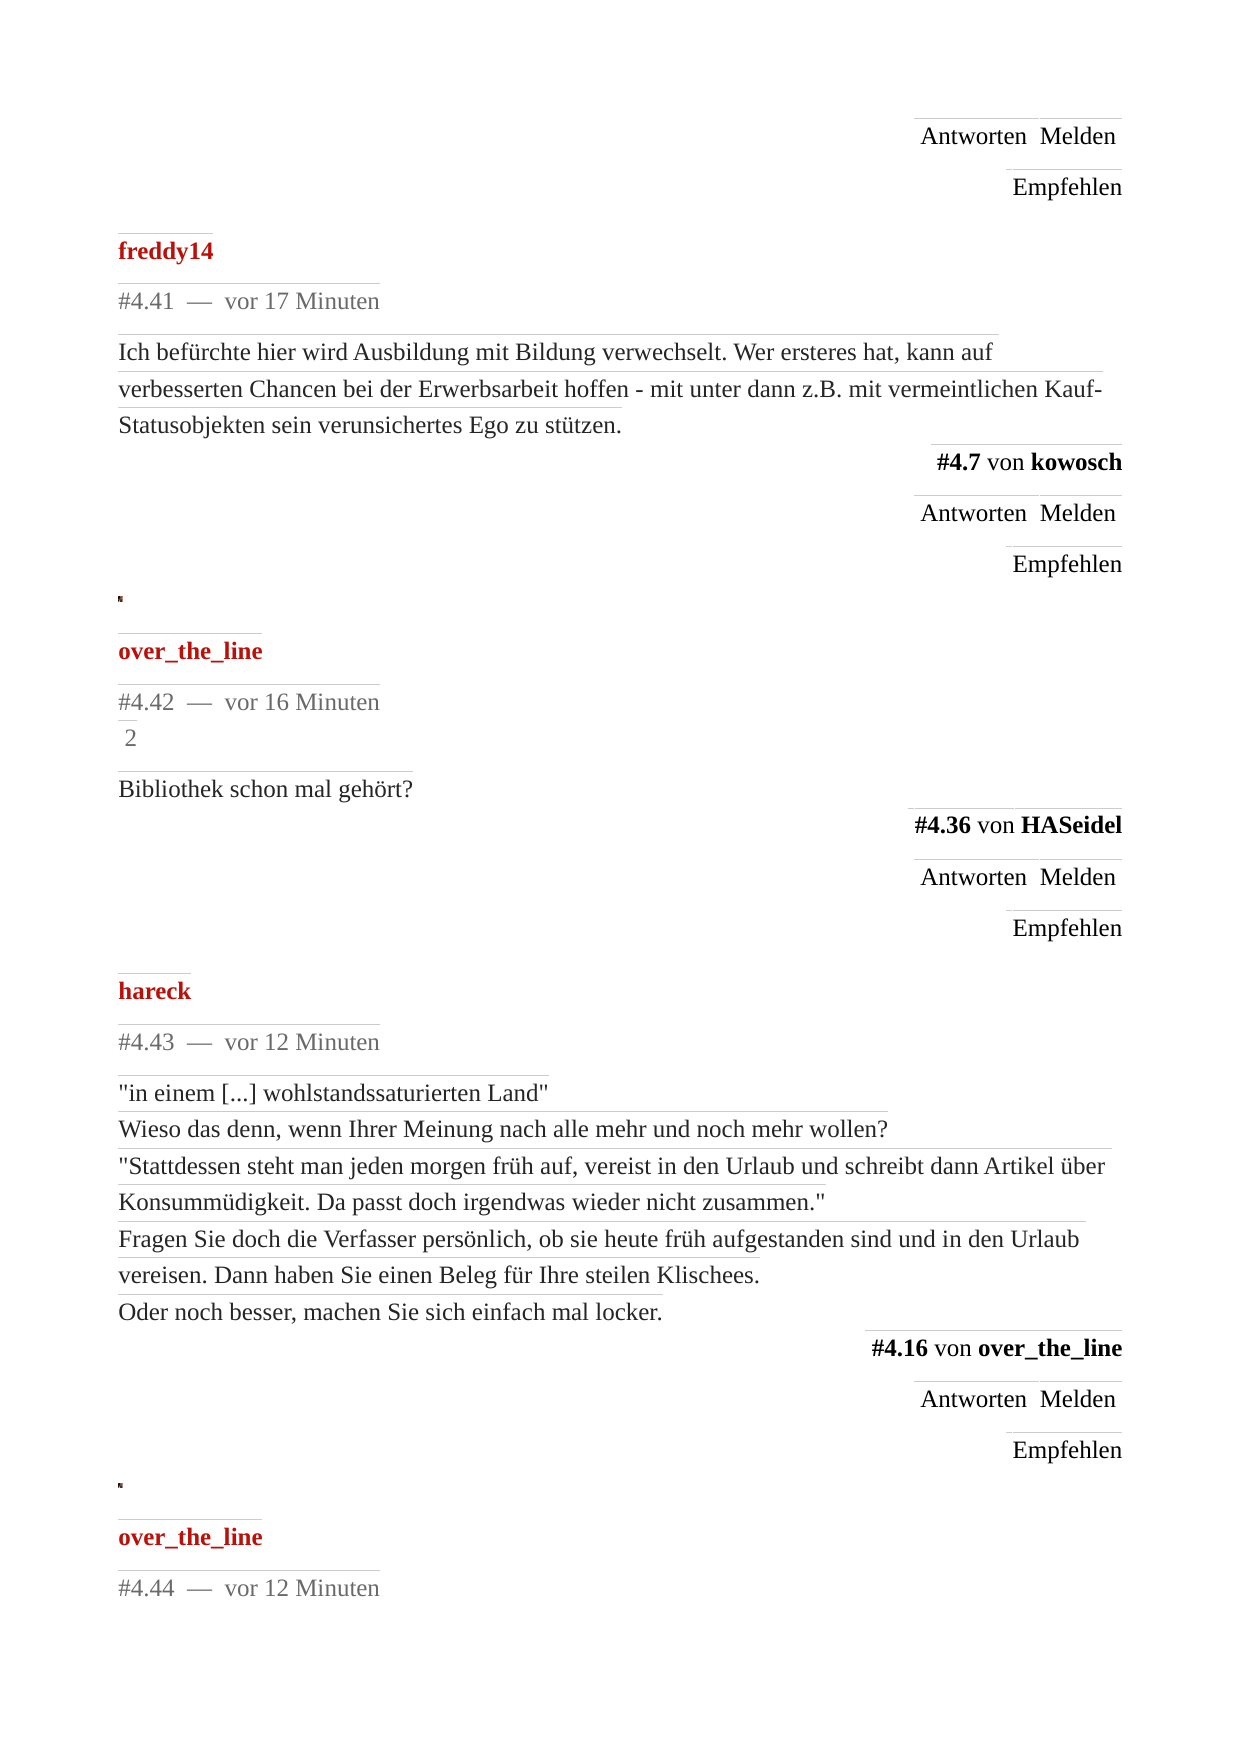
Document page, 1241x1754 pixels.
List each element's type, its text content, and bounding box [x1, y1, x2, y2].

text Empfehlen [118, 546, 1122, 578]
text #4.42 — vor 16 Minuten [118, 683, 1122, 715]
text Antworten Melden [118, 495, 1122, 527]
text Bibliothek schon mal gehört? [118, 771, 1122, 803]
text Oder noch besser, machen Sie sich einfach mal locker. [118, 1293, 1122, 1325]
subtitle hareck [118, 973, 1122, 1005]
text Empfehlen [118, 169, 1122, 201]
text 2 [118, 720, 1122, 752]
text Empfehlen [118, 909, 1122, 941]
text Ich befürchte hier wird Ausbildung mit Bildung verwechselt. Wer ersteres hat, kann auf verbesserten Chancen bei der Erwerbsarbeit hoffen - mit unter dann z.B. mit vermeintlichen Kauf-Statusobjekten sein verunsichertes Ego zu stützen. [118, 334, 1122, 439]
text Fragen Sie doch die Verfasser persönlich, ob sie heute früh aufgestanden sind und in den Urlaub vereisen. Dann haben Sie einen Beleg für Ihre steilen Klischees. [118, 1221, 1122, 1289]
text Antworten Melden [118, 118, 1122, 150]
text #4.41 — vor 17 Minuten [118, 283, 1122, 315]
text Antworten Melden [118, 1381, 1122, 1413]
text #4.7 von kowosch [118, 444, 1122, 476]
text "Stattdessen steht man jeden morgen früh auf, vereist in den Urlaub und schreibt dann Artikel über Konsummüdigkeit. Da passt doch irgendwas wieder nicht zusammen." [118, 1148, 1122, 1216]
text Antworten Melden [118, 858, 1122, 890]
text Empfehlen [118, 1432, 1122, 1464]
text #4.36 von HASeidel [118, 807, 1122, 839]
subtitle freddy14 [118, 233, 1122, 264]
subtitle over_the_line [118, 1519, 1122, 1551]
text #4.44 — vor 12 Minuten [118, 1570, 1122, 1602]
text Wieso das denn, wenn Ihrer Meinung nach alle mehr und noch mehr wollen? [118, 1111, 1122, 1143]
text "in einem [...] wohlstandssaturierten Land" [118, 1075, 1122, 1107]
subtitle over_the_line [118, 633, 1122, 665]
text #4.16 von over_the_line [118, 1330, 1122, 1362]
text #4.43 — vor 12 Minuten [118, 1024, 1122, 1056]
